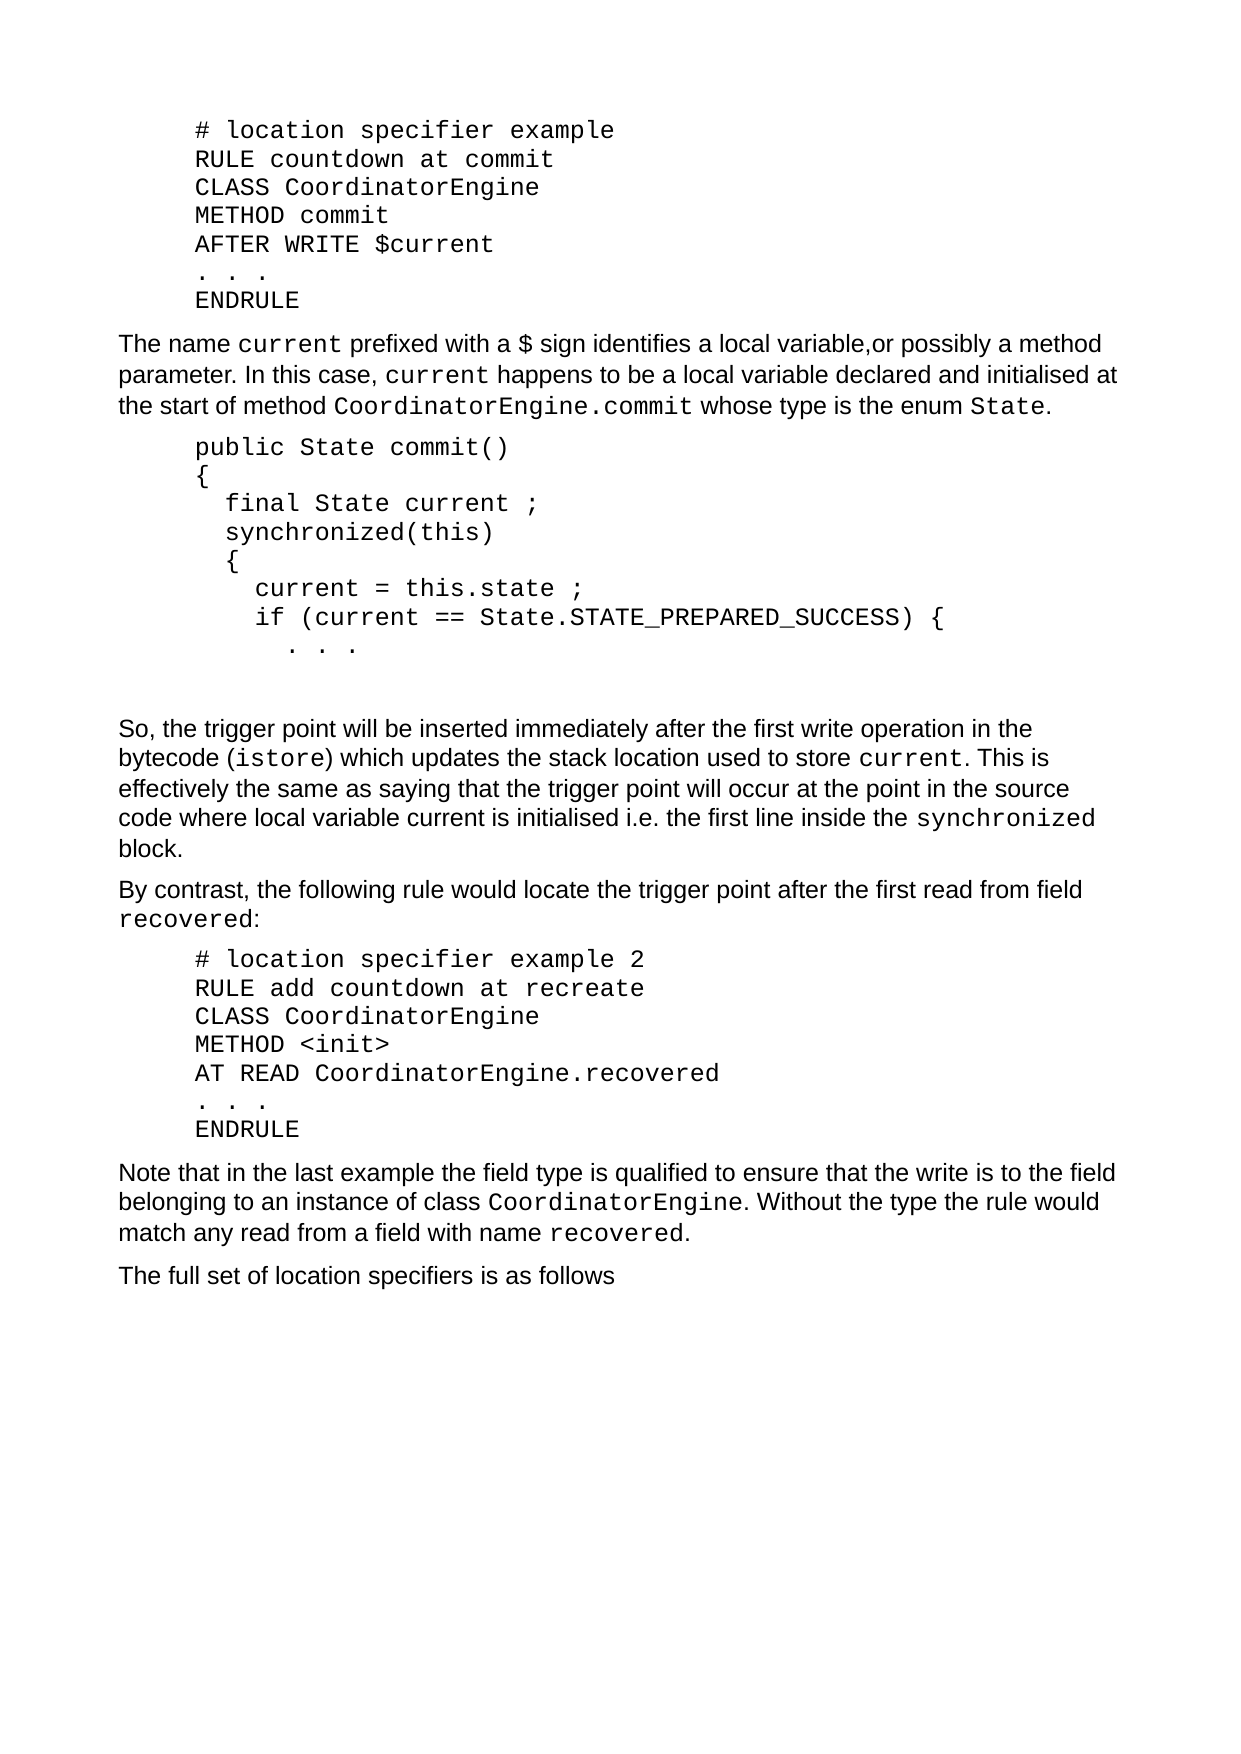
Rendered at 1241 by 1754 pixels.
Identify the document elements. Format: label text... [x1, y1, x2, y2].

text Note that in the last example the field type is qualified to ensure that the write is to the field belonging to an instance of class CoordinatorEngine. Without the type the rule would match any read from a field with name recovered. [118, 1158, 1122, 1248]
text # location specifier example RULE countdown at commit CLASS CoordinatorEngine METHOD commit AFTER WRITE $current . . . ENDRULE [194, 118, 1122, 316]
text The name current prefixed with a $ sign identifies a local variable,or possibly a method parameter. In this case, current happens to be a local variable declared and initialised at the start of method CoordinatorEngine.commit whose type is the enum State. [118, 329, 1122, 422]
text So, the trigger point will be inserted immediately after the first write operation in the bytecode (istore) which updates the stack location used to store current. This is effectively the same as saying that the trigger point will occur at the point in the source code where local variable current is initialised i.e. the first line inside the synchronized block. [118, 714, 1122, 862]
text # location specifier example 2 RULE add countdown at recreate CLASS CoordinatorEngine METHOD <init> AT READ CoordinatorEngine.recovered . . . ENDRULE [194, 947, 1122, 1145]
text public State commit() { final State current ; synchronized(this) { current = this.state ; if (current == State.STATE_PREPARED_SUCCESS) { . . . [194, 434, 1122, 661]
text By contrast, the following rule would locate the trigger point after the first read from field recovered: [118, 875, 1122, 934]
text The full set of location specifiers is as follows [118, 1261, 1122, 1290]
